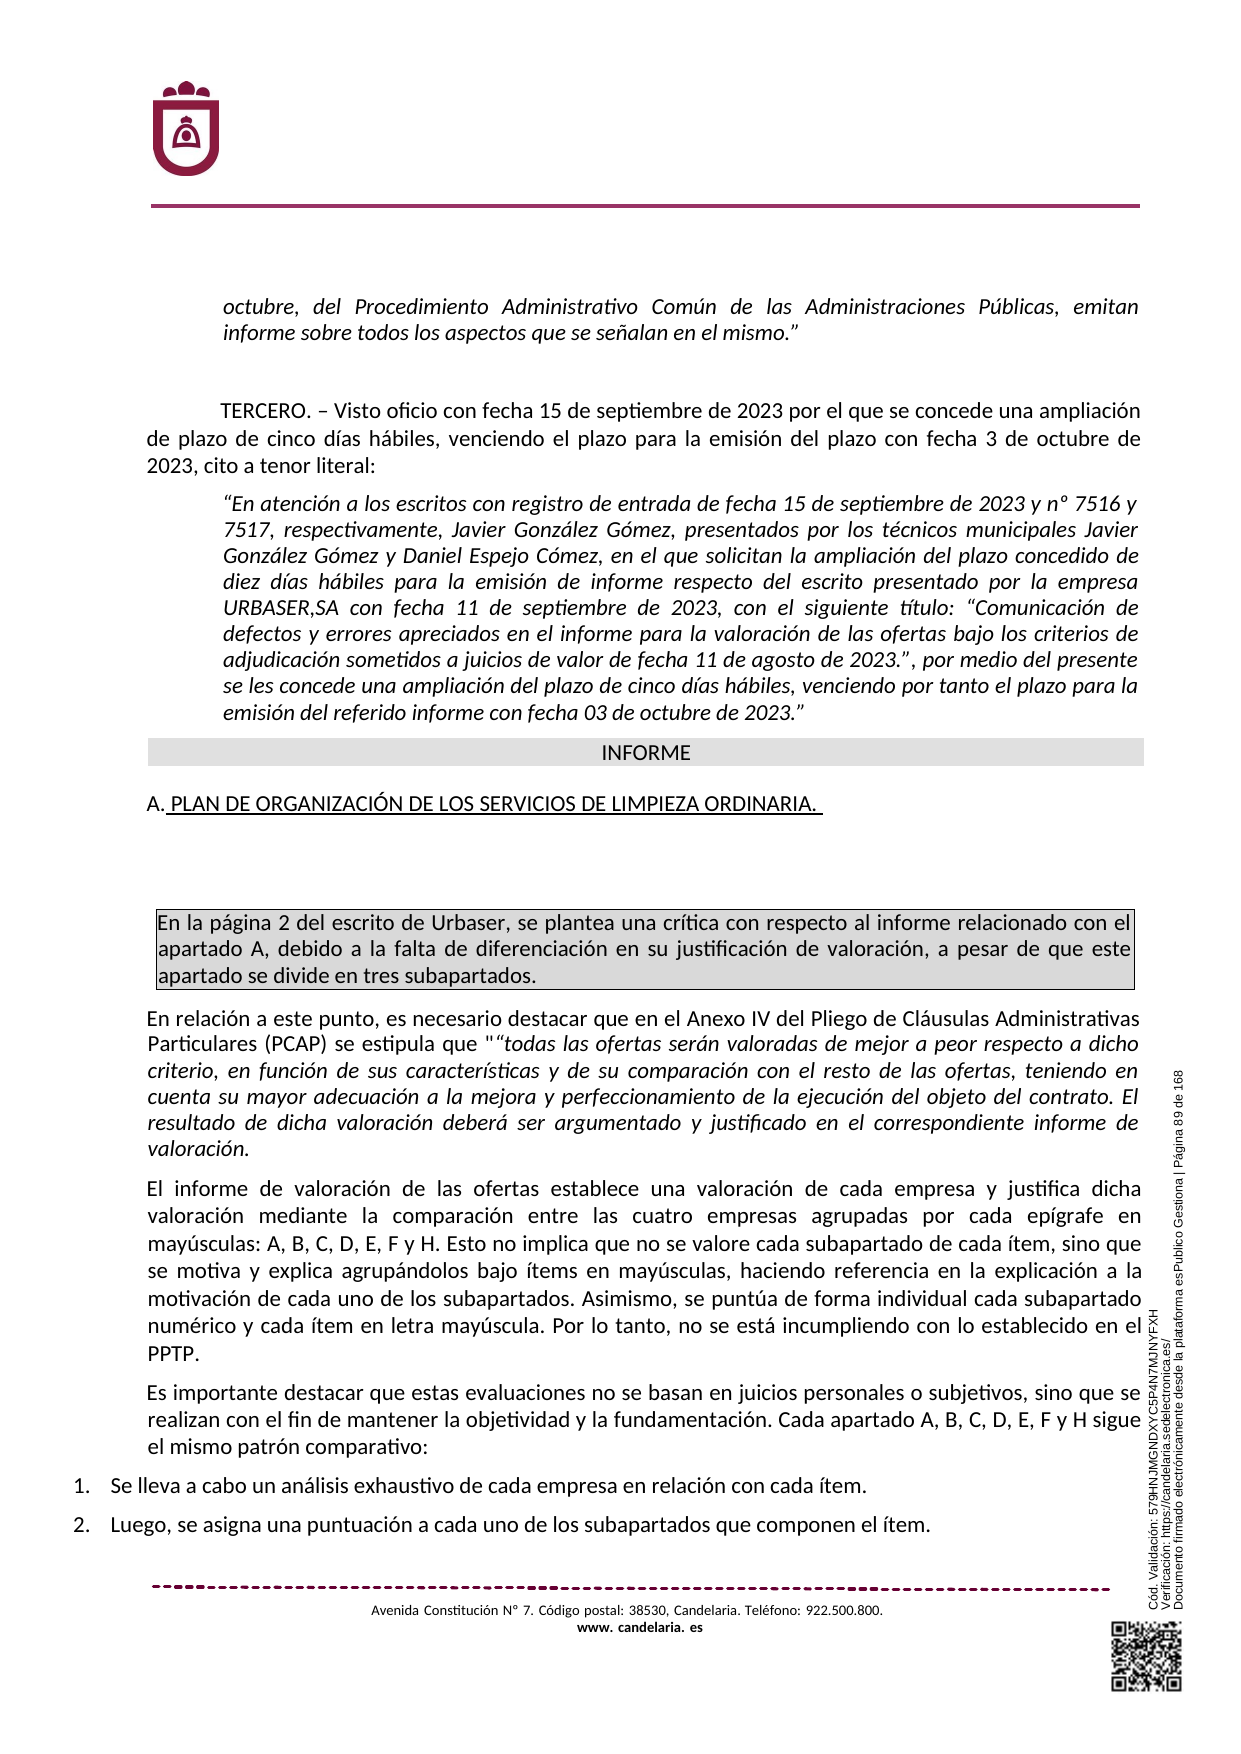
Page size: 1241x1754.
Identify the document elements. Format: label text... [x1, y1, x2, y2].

text En la página 2 del escrito de Urbaser, se plantea una crítica con respecto al informe relacionado con el apartado A, debido a la falta de diferenciación en su justificación de valoración, a pesar de que este apartado se divide en tres subapartados. [157, 910, 1134, 989]
text octubre, del Procedimiento Administrativo Común de las Administraciones Públicas, emitan informe sobre todos los aspectos que se señalan en el mismo.” [222, 293, 1142, 346]
text “En atención a los escritos con registro de entrada de fecha 15 de septiembre de 2023 y nº 7516 y 7517, respectivamente, Javier González Gómez, presentados por los técnicos municipales Javier González Gómez y Daniel Espejo Cómez, en el que solicitan la ampliación del plazo concedido de diez días hábiles para la emisión de informe respecto del escrito presentado por la empresa URBASER,SA con fecha 11 de septiembre de 2023, con el siguiente título: “Comunicación de defectos y errores apreciados en el informe para la valoración de las ofertas bajo los criterios de adjudicación sometidos a juicios de valor de fecha 11 de agosto de 2023.”, por medio del presente se les concede una ampliación del plazo de cinco días hábiles, venciendo por tanto el plazo para la emisión del referido informe con fecha 03 de octubre de 2023.” [222, 491, 1142, 726]
text TERCERO. – Visto oficio con fecha 15 de septiembre de 2023 por el que se concede una ampliación de plazo de cinco días hábiles, venciendo el plazo para la emisión del plazo con fecha 3 de octubre de 2023, cito a tenor literal: [146, 397, 1144, 479]
text El informe de valoración de las ofertas establece una valoración de cada empresa y justifica dicha valoración mediante la comparación entre las cuatro empresas agrupadas por cada epígrafe en mayúsculas: A, B, C, D, E, F y H. Esto no implica que no se valore cada subapartado de cada ítem, sino que se motiva y explica agrupándolos bajo ítems en mayúsculas, haciendo referencia en la explicación a la motivación de cada uno de los subapartados. Asimismo, se puntúa de forma individual cada subapartado numérico y cada ítem en letra mayúscula. Por lo tanto, no se está incumpliendo con lo establecido en el PPTP. [146, 1174, 1144, 1367]
text A. PLAN DE ORGANIZACIÓN DE LOS SERVICIOS DE LIMPIEZA ORDINARIA. [146, 789, 1144, 817]
text INFORME [148, 738, 1144, 766]
list Luego, se asigna una puntuación a cada uno de los subapartados que componen el ítem. [73, 1510, 1144, 1538]
text En relación a este punto, es necesario destacar que en el Anexo IV del Pliego de Cláusulas Administrativas Particulares (PCAP) se estipula que "“todas las ofertas serán valoradas de mejor a peor respecto a dicho criterio, en función de sus características y de su comparación con el resto de las ofertas, teniendo en cuenta su mayor adecuación a la mejora y perfeccionamiento de la ejecución del objeto del contrato. El resultado de dicha valoración deberá ser argumentado y justificado en el correspondiente informe de valoración. [146, 1005, 1142, 1162]
list Se lleva a cabo un análisis exhaustivo de cada empresa en relación con cada ítem. [73, 1472, 1144, 1499]
text Es importante destacar que estas evaluaciones no se basan en juicios personales o subjetivos, sino que se realizan con el fin de mantener la objetividad y la fundamentación. Cada apartado A, B, C, D, E, F y H sigue el mismo patrón comparativo: [146, 1378, 1144, 1460]
